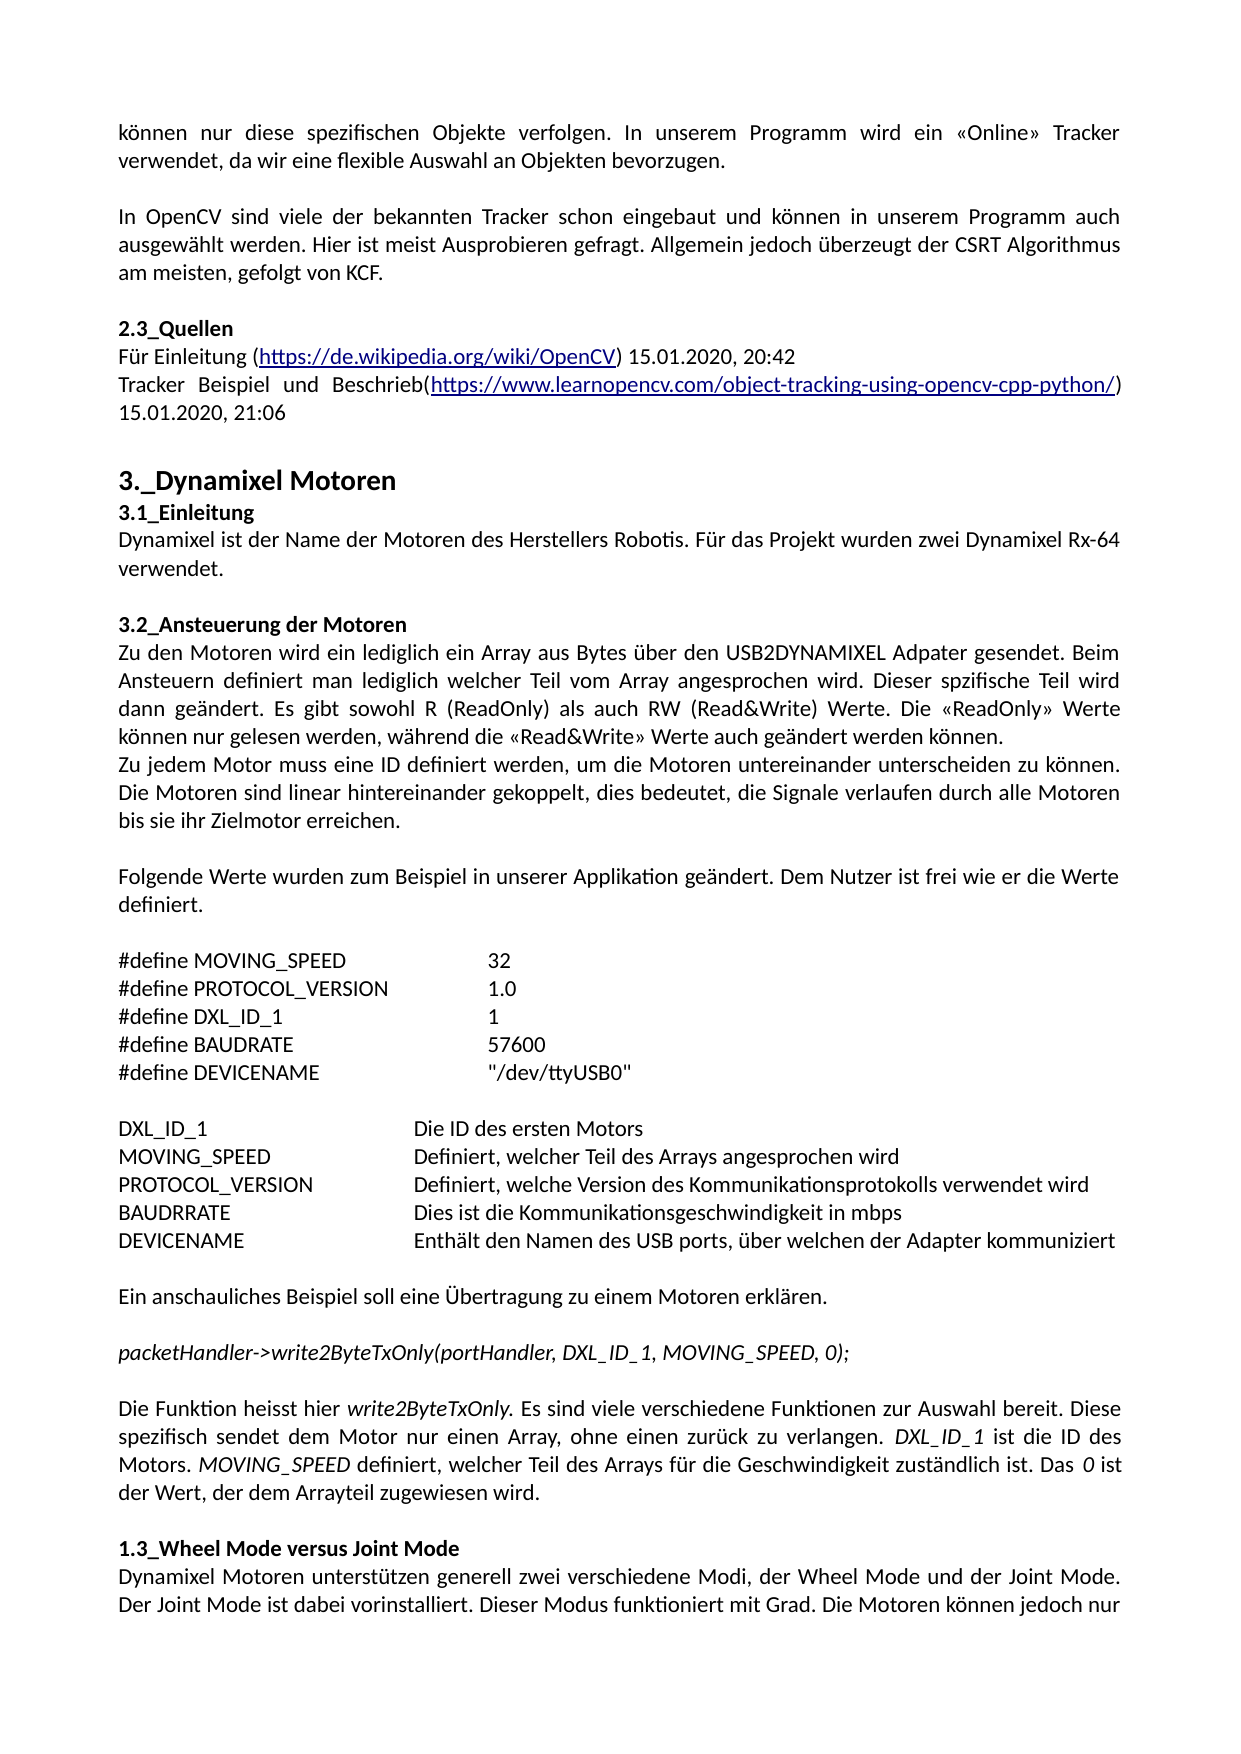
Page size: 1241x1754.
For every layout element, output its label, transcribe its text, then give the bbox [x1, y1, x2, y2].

text BAUDRRATE Dies ist die Kommunikationsgeschwindigkeit in mbps [118, 1198, 1122, 1226]
text 2.3_Quellen [118, 314, 1122, 342]
text können nur diese spezifischen Objekte verfolgen. In unserem Programm wird ein «Online» Tracker verwendet, da wir eine flexible Auswahl an Objekten bevorzugen. [118, 118, 1122, 174]
text #define PROTOCOL_VERSION 1.0 [118, 974, 1122, 1002]
text 3.2_Ansteuerung der Motoren [118, 610, 1122, 638]
text #define DXL_ID_1 1 [118, 1002, 1122, 1030]
text In OpenCV sind viele der bekannten Tracker schon eingebaut und können in unserem Programm auch ausgewählt werden. Hier ist meist Ausprobieren gefragt. Allgemein jedoch überzeugt der CSRT Algorithmus am meisten, gefolgt von KCF. [118, 202, 1122, 286]
text Zu den Motoren wird ein lediglich ein Array aus Bytes über den USB2DYNAMIXEL Adpater gesendet. Beim Ansteuern definiert man lediglich welcher Teil vom Array angesprochen wird. Dieser spzifische Teil wird dann geändert. Es gibt sowohl R (ReadOnly) als auch RW (Read&Write) Werte. Die «ReadOnly» Werte können nur gelesen werden, während die «Read&Write» Werte auch geändert werden können. [118, 638, 1122, 750]
text DXL_ID_1 Die ID des ersten Motors [118, 1114, 1122, 1142]
text Für Einleitung (https://de.wikipedia.org/wiki/OpenCV) 15.01.2020, 20:42 [118, 342, 1122, 370]
text PROTOCOL_VERSION Definiert, welche Version des Kommunikationsprotokolls verwendet wird [118, 1170, 1122, 1198]
text Dynamixel Motoren unterstützen generell zwei verschiedene Modi, der Wheel Mode und der Joint Mode. Der Joint Mode ist dabei vorinstalliert. Dieser Modus funktioniert mit Grad. Die Motoren können jedoch nur [118, 1562, 1122, 1618]
text #define DEVICENAME "/dev/ttyUSB0" [118, 1058, 1122, 1086]
text packetHandler->write2ByteTxOnly(portHandler, DXL_ID_1, MOVING_SPEED, 0); [118, 1338, 1122, 1366]
text Dynamixel ist der Name der Motoren des Herstellers Robotis. Für das Projekt wurden zwei Dynamixel Rx-64 verwendet. [118, 526, 1122, 582]
text Folgende Werte wurden zum Beispiel in unserer Applikation geändert. Dem Nutzer ist frei wie er die Werte definiert. [118, 862, 1122, 918]
text DEVICENAME Enthält den Namen des USB ports, über welchen der Adapter kommuniziert [118, 1226, 1122, 1254]
text MOVING_SPEED Definiert, welcher Teil des Arrays angesprochen wird [118, 1142, 1122, 1170]
text #define BAUDRATE 57600 [118, 1030, 1122, 1058]
text 1.3_Wheel Mode versus Joint Mode [118, 1534, 1122, 1562]
text Die Funktion heisst hier write2ByteTxOnly. Es sind viele verschiedene Funktionen zur Auswahl bereit. Diese spezifisch sendet dem Motor nur einen Array, ohne einen zurück zu verlangen. DXL_ID_1 ist die ID des Motors. MOVING_SPEED definiert, welcher Teil des Arrays für die Geschwindigkeit zuständlich ist. Das 0 ist der Wert, der dem Arrayteil zugewiesen wird. [118, 1394, 1122, 1506]
text Zu jedem Motor muss eine ID definiert werden, um die Motoren untereinander unterscheiden zu können. Die Motoren sind linear hintereinander gekoppelt, dies bedeutet, die Signale verlaufen durch alle Motoren bis sie ihr Zielmotor erreichen. [118, 750, 1122, 834]
text Tracker Beispiel und Beschrieb(https://www.learnopencv.com/object-tracking-using-opencv-cpp-python/) 15.01.2020, 21:06 [118, 370, 1122, 426]
text #define MOVING_SPEED 32 [118, 946, 1122, 974]
text 3._Dynamixel Motoren [118, 462, 1122, 498]
text 3.1_Einleitung [118, 498, 1122, 526]
text Ein anschauliches Beispiel soll eine Übertragung zu einem Motoren erklären. [118, 1282, 1122, 1310]
